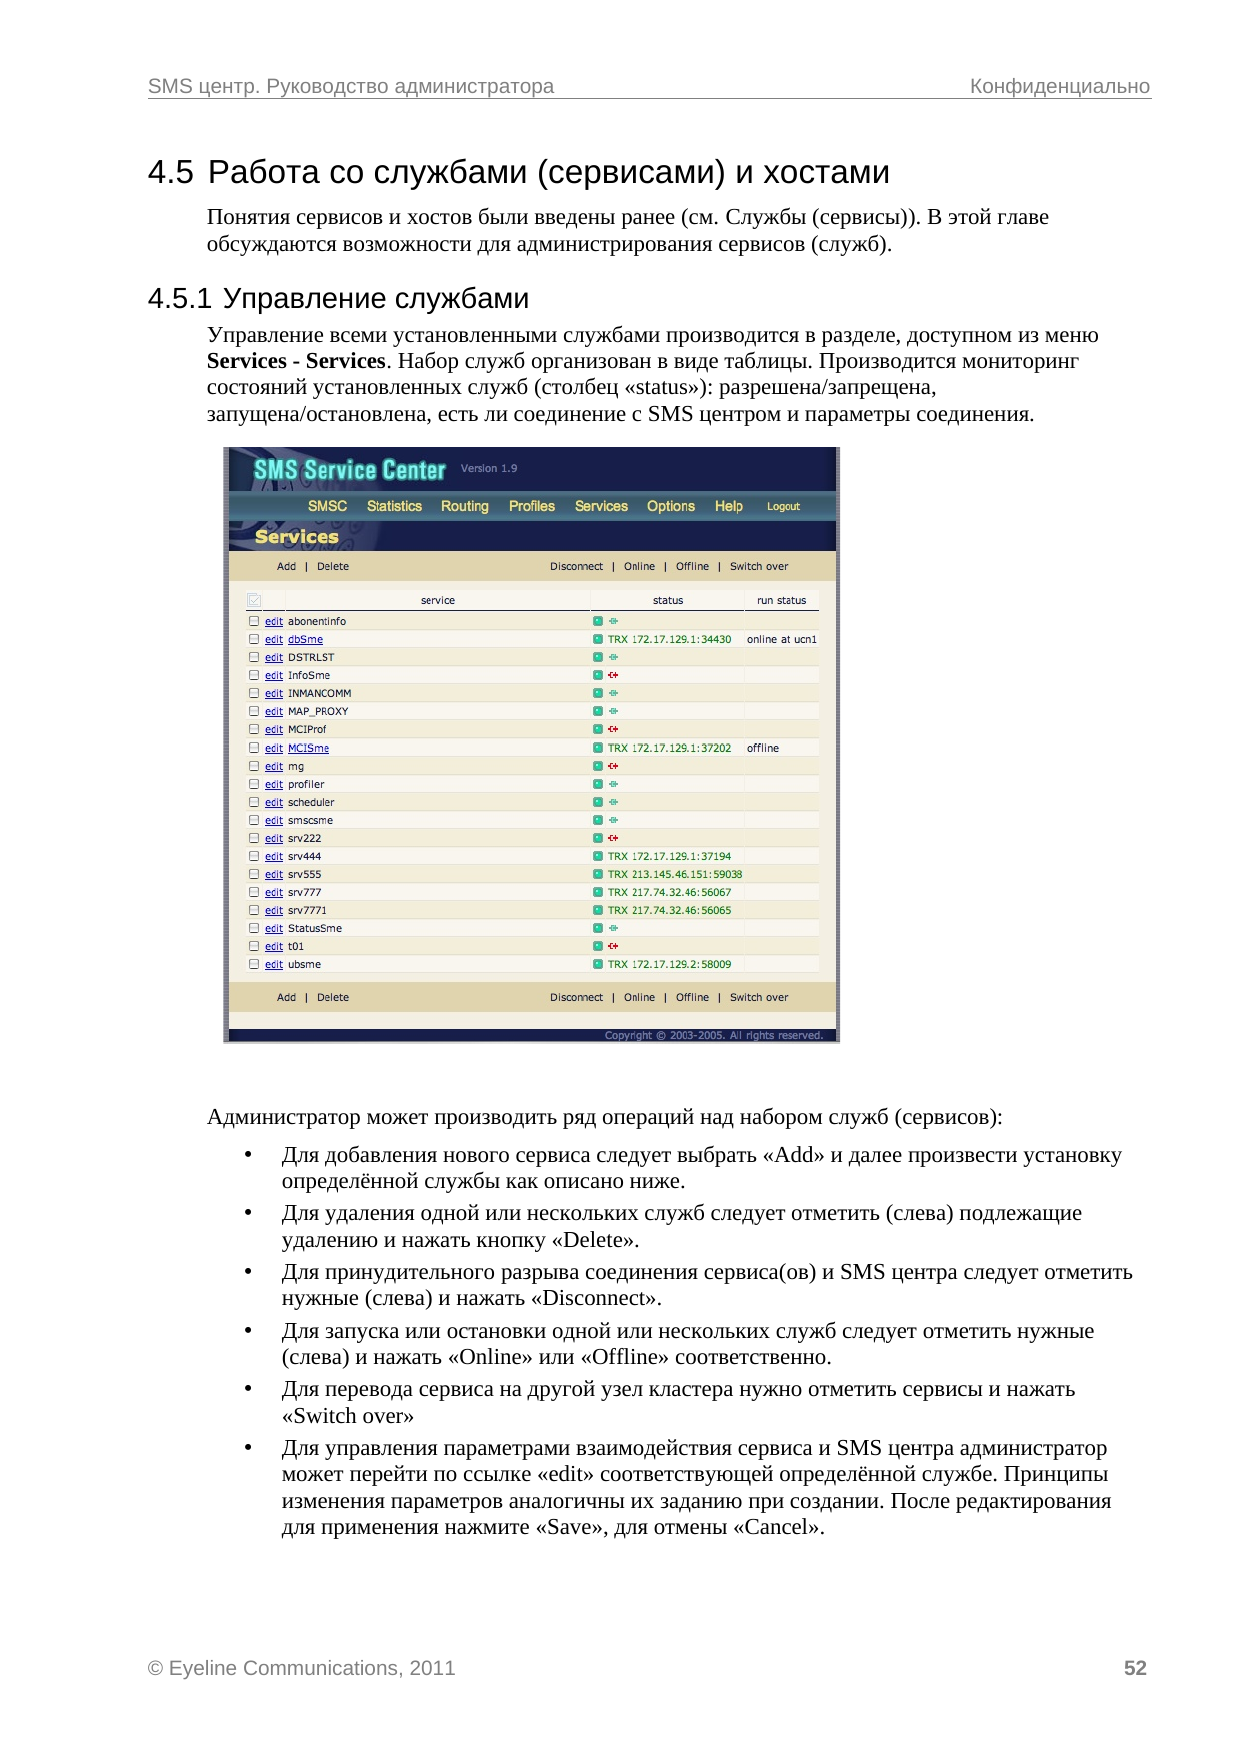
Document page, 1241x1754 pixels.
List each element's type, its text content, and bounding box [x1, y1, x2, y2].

picture [223, 447, 840, 1044]
list Для принудительного разрыва соединения сервиса(ов) и SMS центра следует отметить нужные (слева) и нажать «Disconnect». [244, 1258, 1152, 1311]
list Для управления параметрами взаимодействия сервиса и SMS центра администратор может перейти по ссылке «edit» соответствующей определённой службе. Принципы изменения параметров аналогичны их заданию при создании. После редактирования для применения нажмите «Save», для отмены «Cancel». [244, 1434, 1152, 1539]
list Для запуска или остановки одной или нескольких служб следует отметить нужные (слева) и нажать «Online» или «Offline» соответственно. [244, 1317, 1152, 1369]
subtitle Работа со службами (сервисами) и хостами [148, 152, 1152, 191]
text Администратор может производить ряд операций над набором служб (сервисов): [207, 1103, 1152, 1129]
subtitle Управление службами [148, 281, 1152, 314]
list Для добавления нового сервиса следует выбрать «Add» и далее произвести установку определённой службы как описано ниже. [244, 1141, 1152, 1193]
list Для перевода сервиса на другой узел кластера нужно отметить сервисы и нажать «Switch over» [244, 1375, 1152, 1428]
list Для удаления одной или нескольких служб следует отметить (слева) подлежащие удалению и нажать кнопку «Delete». [244, 1199, 1152, 1252]
text Понятия сервисов и хостов были введены ранее (см. Службы (сервисы)). В этой главе обсуждаются возможности для администрирования сервисов (служб). [207, 203, 1152, 256]
text Управление всеми установленными службами производится в разделе, доступном из меню Services - Services. Набор служб организован в виде таблицы. Производится мониторинг состояний установленных служб (столбец «status»): разрешена/запрещена, запущена/остановлена, есть ли соединение с SMS центром и параметры соединения. [207, 321, 1152, 426]
